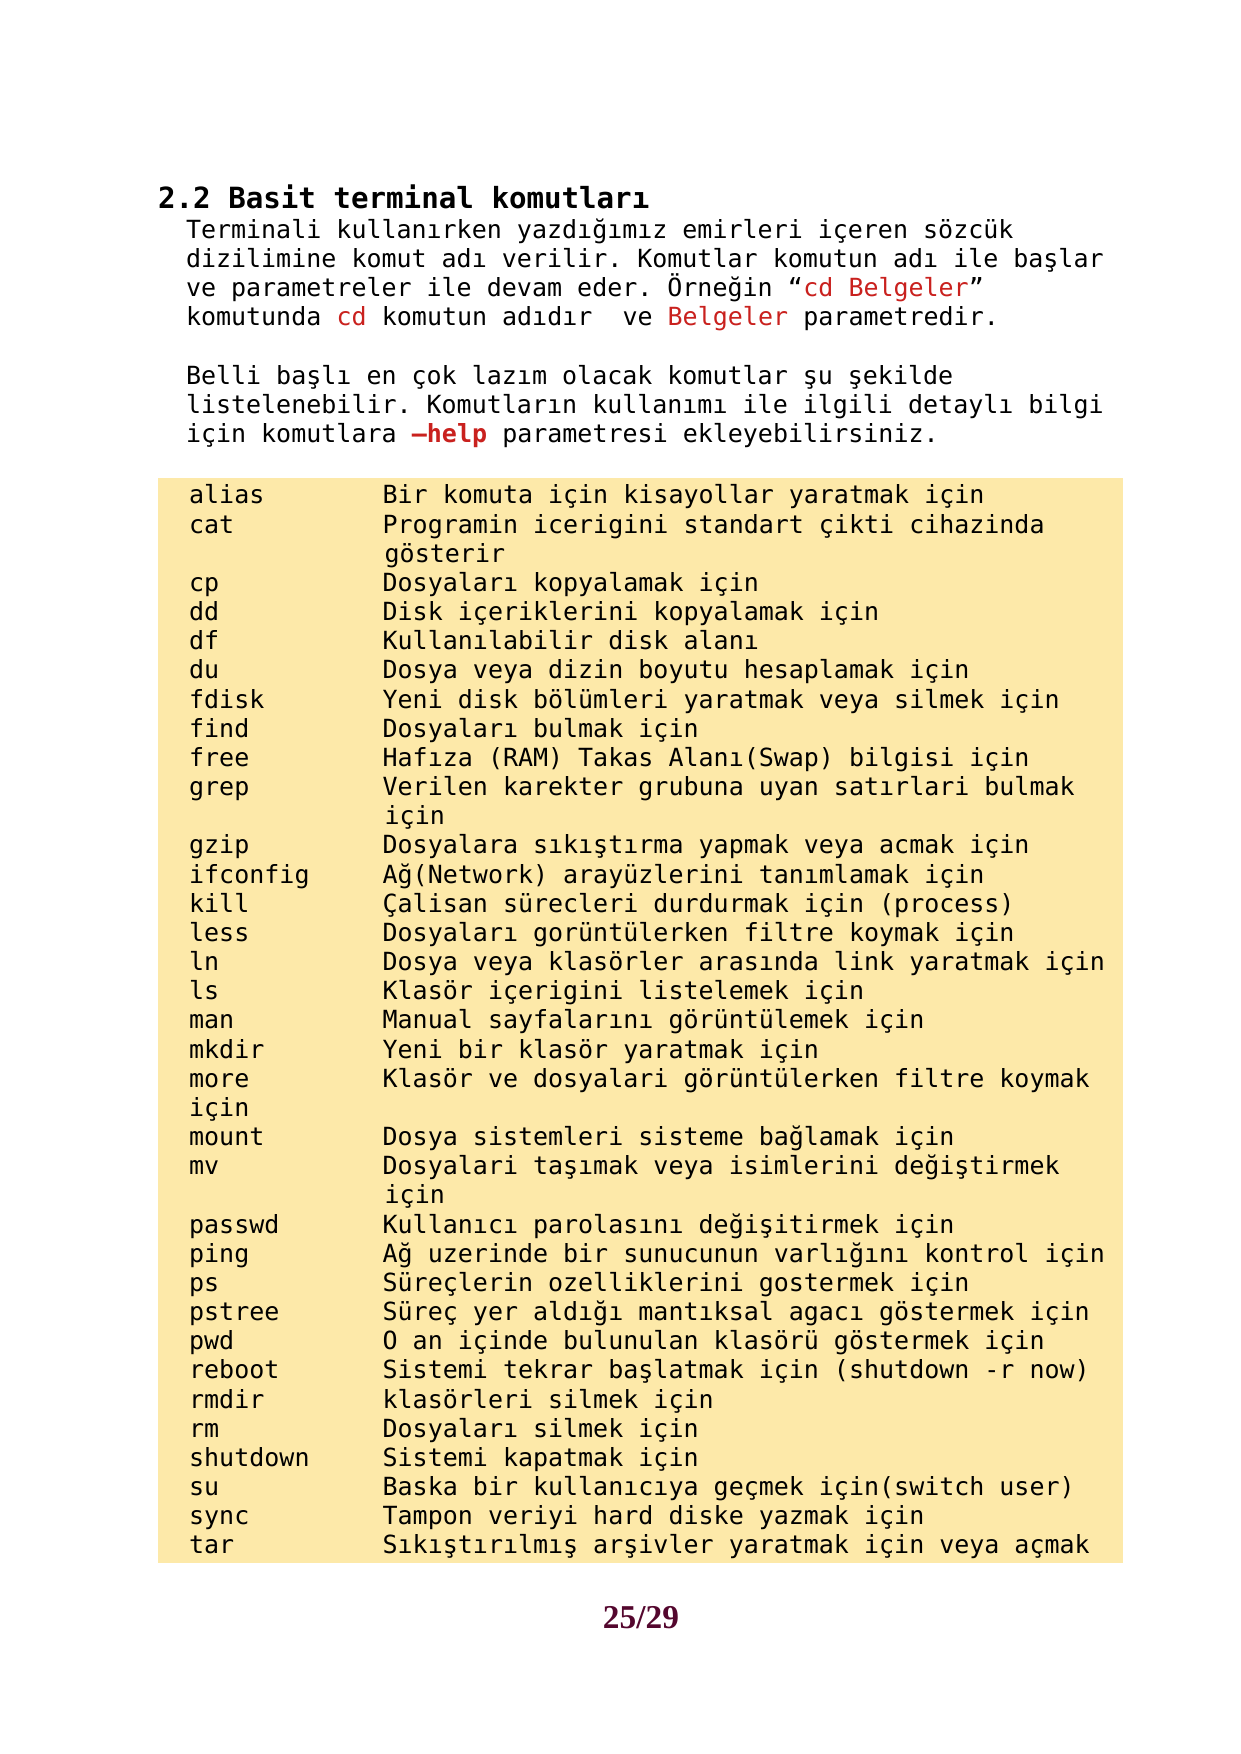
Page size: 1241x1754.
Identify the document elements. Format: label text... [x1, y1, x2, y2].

text Terminali kullanırken yazdığımız emirleri içeren sözcük dizilimine komut adı verilir. Komutlar komutun adı ile başlar ve parametreler ile devam eder. Örneğin “cd Belgeler” komutunda cd komutun adıdır ve Belgeler parametredir. [186, 215, 1123, 332]
text Belli başlı en çok lazım olacak komutlar şu şekilde listelenebilir. Komutların kullanımı ile ilgili detaylı bilgi için komutlara –help parametresi ekleyebilirsiniz. [186, 361, 1123, 448]
text 2.2 Basit terminal komutları [158, 181, 1123, 215]
table_header alias Bir komuta için kisayollar yaratmak için cat Programin icerigini standart çikti cihazinda gösterir cp Dosyaları kopyalamak için dd Disk içeriklerini kopyalamak için df Kullanılabilir disk alanı du Dosya veya dizin boyutu hesaplamak için fdisk Yeni disk bölümleri yaratmak veya silmek için find Dosyaları bulmak için free Hafıza (RAM) Takas Alanı(Swap) bilgisi için grep Verilen karekter grubuna uyan satırlari bulmak için gzip Dosyalara sıkıştırma yapmak veya acmak için ifconfig Ağ(Network) arayüzlerini tanımlamak için kill Çalisan sürecleri durdurmak için (process) less Dosyaları gorüntülerken filtre koymak için ln Dosya veya klasörler arasında link yaratmak için ls Klasör içerigini listelemek için man Manual sayfalarını görüntülemek için mkdir Yeni bir klasör yaratmak için more Klasör ve dosyalari görüntülerken filtre koymak için mount Dosya sistemleri sisteme bağlamak için mv Dosyalari taşımak veya isimlerini değiştirmek için passwd Kullanıcı parolasını değişitirmek için ping Ağ uzerinde bir sunucunun varlığını kontrol için ps Süreçlerin ozelliklerini gostermek için pstree Süreç yer aldığı mantıksal agacı göstermek için pwd O an içinde bulunulan klasörü göstermek için reboot Sistemi tekrar başlatmak için (shutdown -r now) rmdir klasörleri silmek için rm Dosyaları silmek için shutdown Sistemi kapatmak için su Baska bir kullanıcıya geçmek için(switch user) sync Tampon veriyi hard diske yazmak için tar Sıkıştırılmış arşivler yaratmak için veya açmak [158, 478, 1123, 1563]
